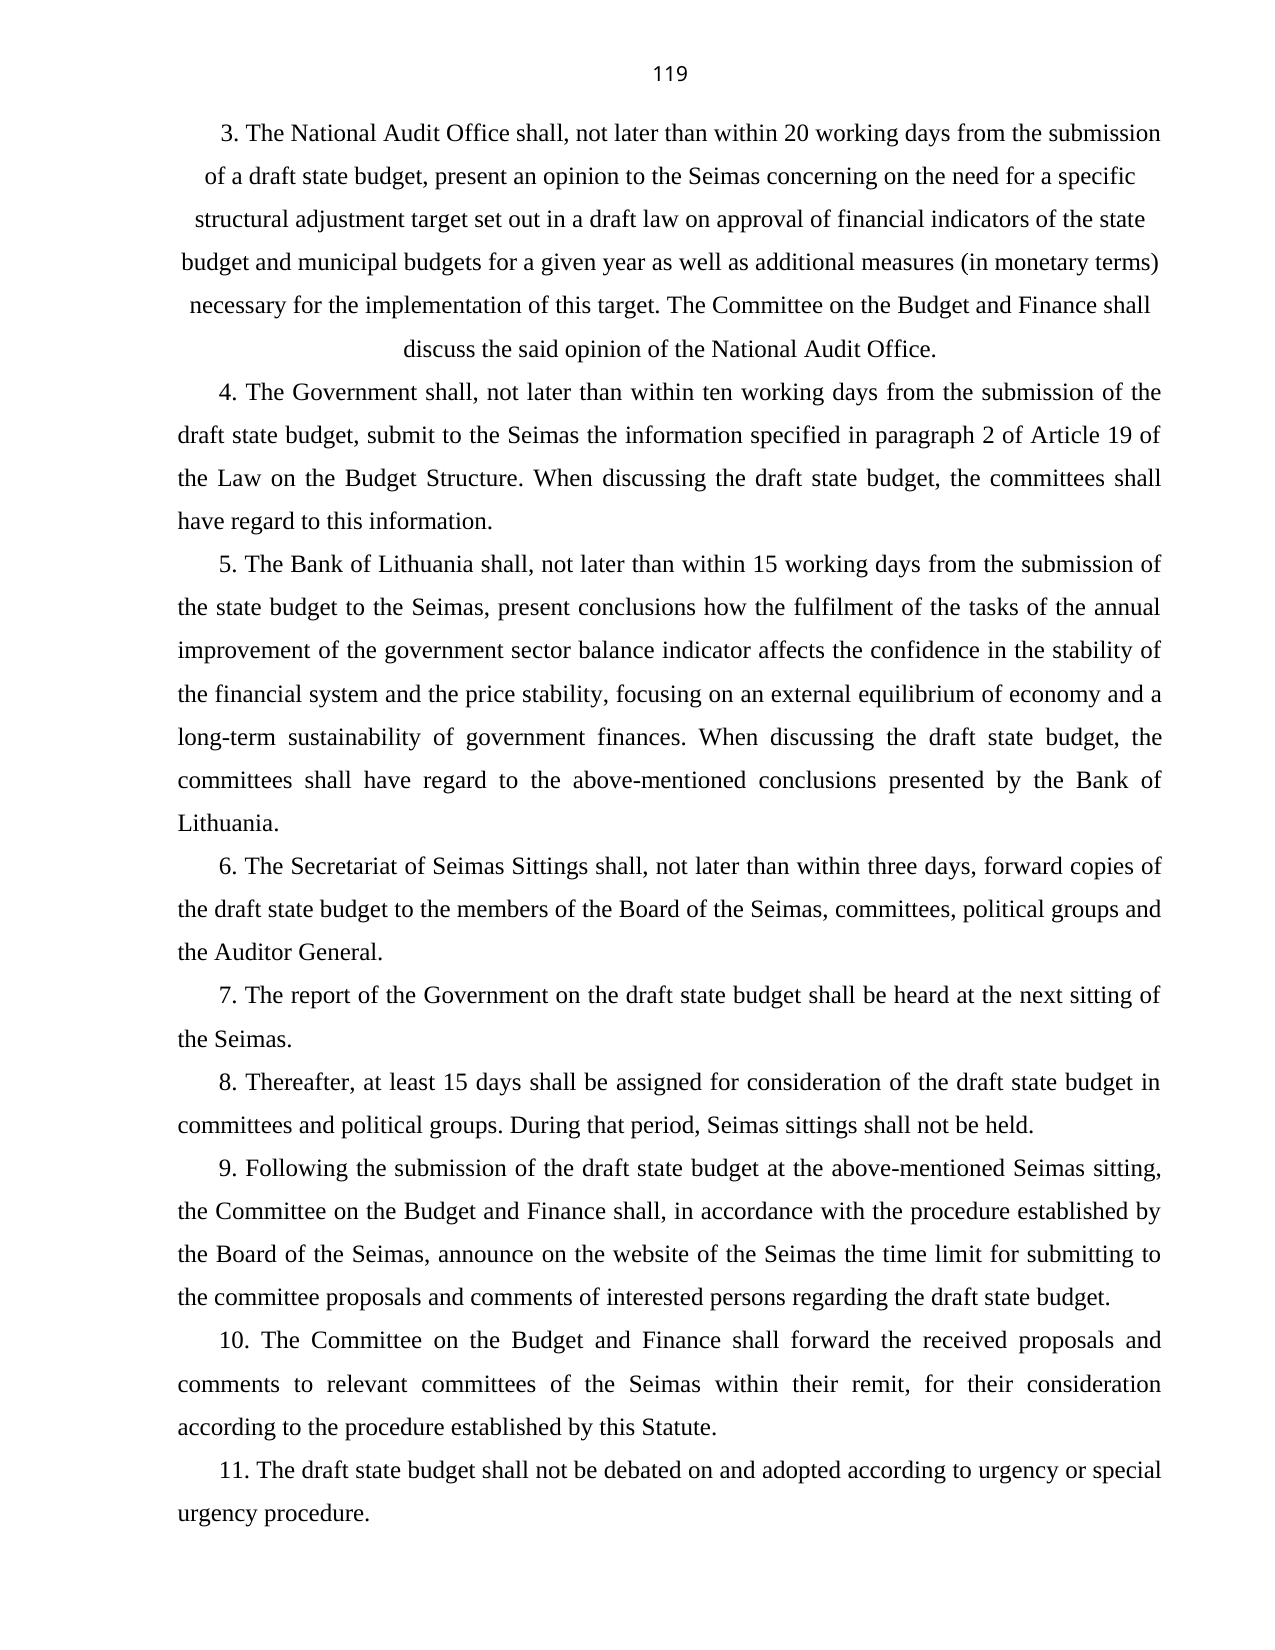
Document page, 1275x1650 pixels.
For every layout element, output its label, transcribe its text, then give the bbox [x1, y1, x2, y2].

text 5. The Bank of Lithuania shall, not later than within 15 working days from the submission of the state budget to the Seimas, present conclusions how the fulfilment of the tasks of the annual improvement of the government sector balance indicator affects the confidence in the stability of the financial system and the price stability, focusing on an external equilibrium of economy and a long-term sustainability of government finances. When discussing the draft state budget, the committees shall have regard to the above-mentioned conclusions presented by the Bank of Lithuania. [177, 549, 1163, 837]
text 8. Thereafter, at least 15 days shall be assigned for consideration of the draft state budget in committees and political groups. During that period, Seimas sittings shall not be held. [177, 1067, 1163, 1139]
text 6. The Secretariat of Seimas Sittings shall, not later than within three days, forward copies of the draft state budget to the members of the Board of the Seimas, committees, political groups and the Auditor General. [177, 851, 1163, 966]
text 4. The Government shall, not later than within ten working days from the submission of the draft state budget, submit to the Seimas the information specified in paragraph 2 of Article 19 of the Law on the Budget Structure. When discussing the draft state budget, the committees shall have regard to this information. [177, 377, 1163, 535]
text 10. The Committee on the Budget and Finance shall forward the received proposals and comments to relevant committees of the Seimas within their remit, for their consideration according to the procedure established by this Statute. [177, 1326, 1163, 1441]
text 3. The National Audit Office shall, not later than within 20 working days from the submission of a draft state budget, present an opinion to the Seimas concerning on the need for a specific structural adjustment target set out in a draft law on approval of financial indicators of the state budget and municipal budgets for a given year as well as additional measures (in monetary terms) necessary for the implementation of this target. The Committee on the Budget and Finance shall discuss the said opinion of the National Audit Office. [177, 118, 1163, 362]
text 9. Following the submission of the draft state budget at the above-mentioned Seimas sitting, the Committee on the Budget and Finance shall, in accordance with the procedure established by the Board of the Seimas, announce on the website of the Seimas the time limit for submitting to the committee proposals and comments of interested persons regarding the draft state budget. [177, 1153, 1163, 1311]
text 7. The report of the Government on the draft state budget shall be heard at the next sitting of the Seimas. [177, 981, 1163, 1052]
text 11. The draft state budget shall not be debated on and adopted according to urgency or special urgency procedure. [177, 1455, 1163, 1527]
